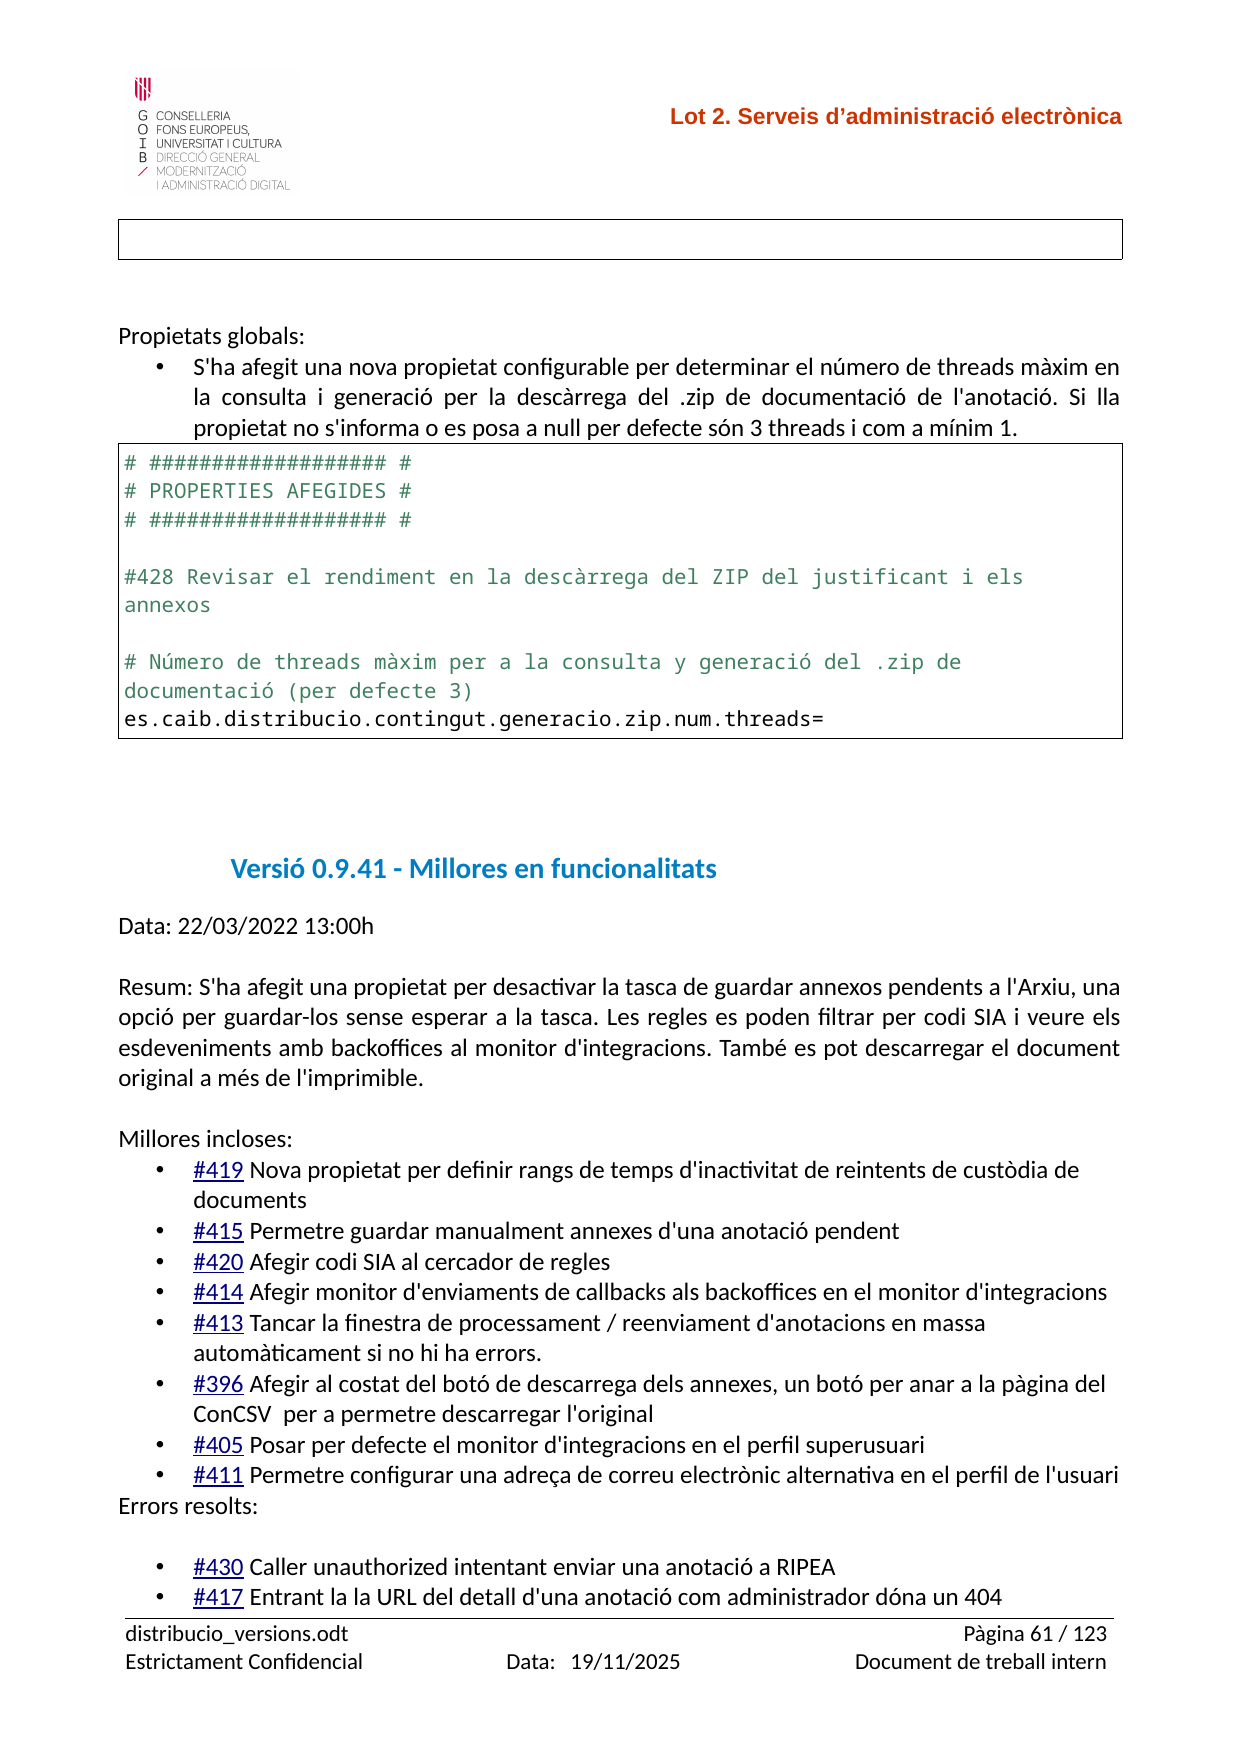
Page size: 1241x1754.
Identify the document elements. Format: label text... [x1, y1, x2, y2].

text Propietats globals: [118, 320, 1122, 351]
text Errors resolts: [118, 1490, 1122, 1520]
list #411 Permetre configurar una adreça de correu electrònic alternativa en el perfil de l'usuari [156, 1459, 1122, 1490]
list #417 Entrant la la URL del detall d'una anotació com administrador dóna un 404 [156, 1581, 1122, 1612]
text Data: 22/03/2022 13:00h [118, 910, 1122, 940]
list #414 Afegir monitor d'enviaments de callbacks als backoffices en el monitor d'integracions [156, 1276, 1122, 1307]
list #420 Afegir codi SIA al cercador de regles [156, 1246, 1122, 1276]
list S'ha afegit una nova propietat configurable per determinar el número de threads màxim en la consulta i generació per la descàrrega del .zip de documentació de l'anotació. Si lla propietat no s'informa o es posa a null per defecte són 3 threads i com a mínim 1. [156, 351, 1122, 442]
list #430 Caller unauthorized intentant enviar una anotació a RIPEA [156, 1551, 1122, 1581]
list #419 Nova propietat per definir rangs de temps d'inactivitat de reintents de custòdia de documents [156, 1154, 1122, 1215]
list #396 Afegir al costat del botó de descarrega dels annexes, un botó per anar a la pàgina del ConCSV per a permetre descarregar l'original [156, 1368, 1122, 1429]
list #415 Permetre guardar manualment annexes d'una anotació pendent [156, 1215, 1122, 1246]
table_header # ################### # # PROPERTIES AFEGIDES # # ################### # #428 Revisar el rendiment en la descàrrega del ZIP del justificant i els annexos # Número de threads màxim per a la consulta y generació del .zip de documentació (per defecte 3) es.caib.distribucio.contingut.generacio.zip.num.threads= [119, 444, 1122, 738]
list #413 Tancar la finestra de processament / reenviament d'anotacions en massa automàticament si no hi ha errors. [156, 1307, 1122, 1368]
list #405 Posar per defecte el monitor d'integracions en el perfil superusuari [156, 1429, 1122, 1459]
table_header [119, 220, 1122, 259]
subtitle Versió 0.9.41 - Millores en funcionalitats [153, 851, 1122, 886]
text Millores incloses: [118, 1123, 1122, 1154]
text Resum: S'ha afegit una propietat per desactivar la tasca de guardar annexos pendents a l'Arxiu, una opció per guardar-los sense esperar a la tasca. Les regles es poden filtrar per codi SIA i veure els esdeveniments amb backoffices al monitor d'integracions. També es pot descarregar el document original a més de l'imprimible. [118, 971, 1122, 1093]
picture [126, 70, 299, 197]
